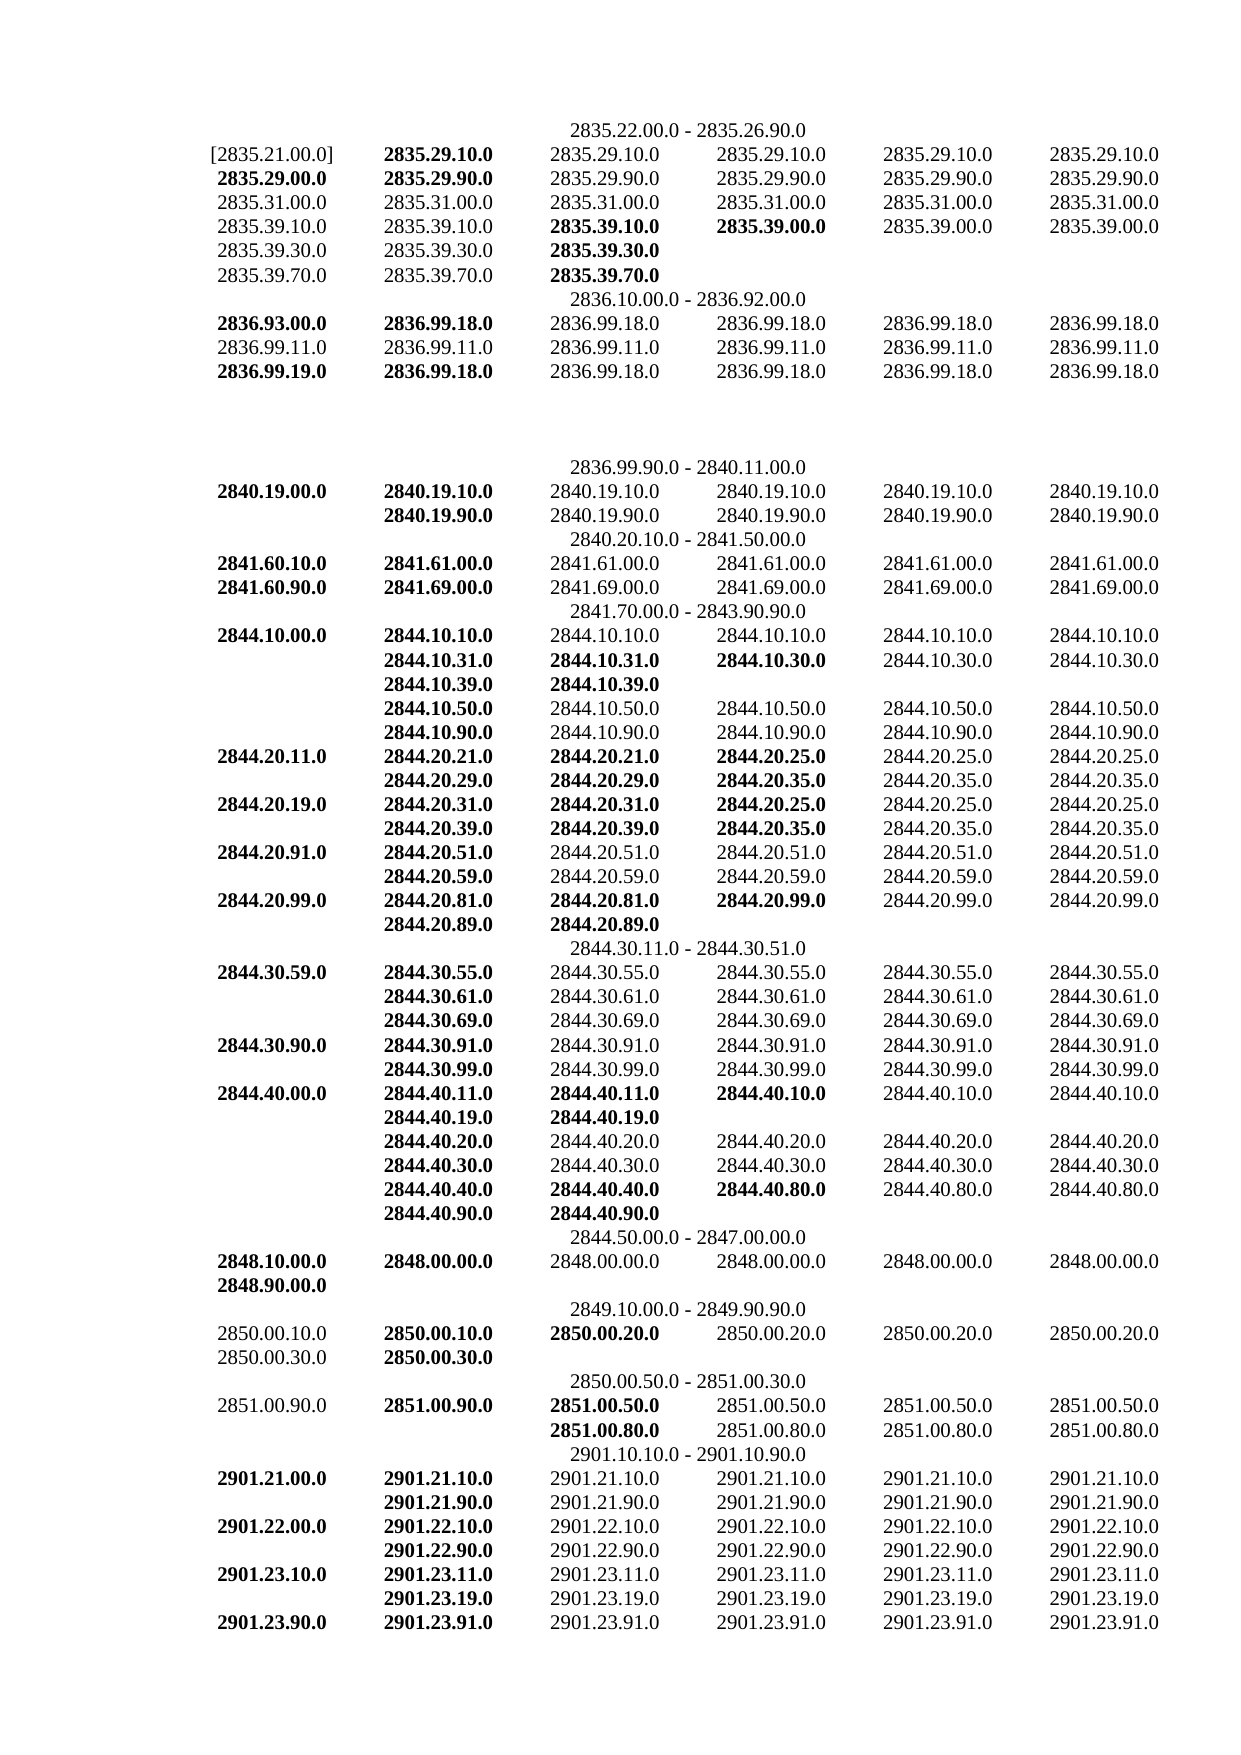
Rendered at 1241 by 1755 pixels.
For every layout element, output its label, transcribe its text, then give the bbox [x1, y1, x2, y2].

table_cell [189, 768, 355, 792]
table_cell 2901.21.90.0 [355, 1490, 521, 1514]
table_cell 2844.20.25.0 [688, 744, 854, 768]
table_cell 2844.30.11.0 - 2844.30.51.0 [189, 936, 1187, 960]
table_cell 2844.30.55.0 [854, 960, 1021, 984]
table_cell [1021, 1345, 1187, 1369]
table_cell 2835.39.30.0 [189, 239, 355, 262]
table_cell 2844.40.80.0 [688, 1177, 854, 1201]
table_cell 2840.19.90.0 [355, 503, 521, 527]
table_cell 2836.99.18.0 [1021, 359, 1187, 455]
table_cell [189, 984, 355, 1008]
table_cell 2848.00.00.0 [521, 1249, 688, 1273]
table_cell 2844.20.35.0 [688, 816, 854, 840]
table_cell [854, 1345, 1021, 1369]
table_cell [688, 1201, 854, 1225]
table_cell [189, 1418, 355, 1442]
table_cell 2841.61.00.0 [688, 551, 854, 575]
table_cell 2851.00.50.0 [688, 1394, 854, 1417]
table_cell 2901.10.10.0 - 2901.10.90.0 [189, 1442, 1187, 1466]
table_cell 2844.10.90.0 [521, 720, 688, 744]
table_cell 2836.99.18.0 [355, 311, 521, 335]
table_cell 2844.10.31.0 [521, 648, 688, 672]
table_cell 2850.00.30.0 [189, 1345, 355, 1369]
table_cell 2836.99.18.0 [521, 359, 688, 455]
table_cell 2844.20.51.0 [355, 840, 521, 864]
table_cell [189, 648, 355, 672]
table_cell 2848.90.00.0 [189, 1273, 355, 1297]
table_cell 2836.99.11.0 [1021, 335, 1187, 359]
table_cell 2844.10.90.0 [688, 720, 854, 744]
table_cell 2901.23.11.0 [521, 1562, 688, 1586]
table_cell 2840.19.10.0 [521, 479, 688, 503]
table_cell 2835.22.00.0 - 2835.26.90.0 [189, 118, 1187, 142]
table_cell 2851.00.50.0 [1021, 1394, 1187, 1417]
table_cell 2844.40.10.0 [688, 1081, 854, 1105]
table_cell 2844.20.35.0 [854, 816, 1021, 840]
table_cell 2844.10.90.0 [1021, 720, 1187, 744]
table_cell [854, 912, 1021, 936]
table_cell 2844.30.69.0 [1021, 1009, 1187, 1032]
table_cell 2901.23.19.0 [688, 1586, 854, 1610]
table_cell 2844.40.00.0 [189, 1081, 355, 1105]
table_cell 2901.21.90.0 [1021, 1490, 1187, 1514]
table_cell 2841.61.00.0 [521, 551, 688, 575]
table_cell 2836.99.18.0 [688, 359, 854, 455]
table_cell [688, 672, 854, 696]
table_cell 2844.40.20.0 [854, 1129, 1021, 1153]
table_cell 2844.20.25.0 [688, 792, 854, 816]
table_cell 2844.30.99.0 [521, 1057, 688, 1081]
table_cell 2901.21.90.0 [854, 1490, 1021, 1514]
table_cell 2901.23.90.0 [189, 1610, 355, 1634]
table_cell 2835.39.30.0 [521, 239, 688, 262]
table_cell 2844.40.11.0 [355, 1081, 521, 1105]
table_cell 2835.29.10.0 [1021, 142, 1187, 166]
table_cell 2844.20.89.0 [355, 912, 521, 936]
table_cell 2844.20.11.0 [189, 744, 355, 768]
table_cell 2835.29.90.0 [688, 166, 854, 190]
table_cell 2844.30.99.0 [355, 1057, 521, 1081]
table_cell 2850.00.20.0 [688, 1321, 854, 1345]
table_cell 2901.22.90.0 [1021, 1538, 1187, 1562]
table_cell 2901.23.91.0 [1021, 1610, 1187, 1634]
table_cell 2851.00.80.0 [521, 1418, 688, 1442]
table_cell 2836.99.18.0 [854, 311, 1021, 335]
table_cell 2844.10.10.0 [1021, 624, 1187, 647]
table_cell 2848.00.00.0 [688, 1249, 854, 1273]
table_cell 2844.20.59.0 [1021, 864, 1187, 888]
table_cell [189, 864, 355, 888]
table_cell [2835.21.00.0] [189, 142, 355, 166]
table_cell 2836.99.19.0 [189, 359, 355, 455]
table_cell 2836.99.18.0 [854, 359, 1021, 455]
table_cell 2844.30.61.0 [1021, 984, 1187, 1008]
table_cell 2844.40.30.0 [355, 1153, 521, 1177]
table_cell 2844.10.50.0 [854, 696, 1021, 720]
table_cell 2840.19.10.0 [854, 479, 1021, 503]
table_cell 2844.20.29.0 [521, 768, 688, 792]
table_cell 2841.69.00.0 [355, 575, 521, 599]
table_cell 2844.30.61.0 [854, 984, 1021, 1008]
table_cell 2844.10.10.0 [521, 624, 688, 647]
table_cell 2844.30.69.0 [355, 1009, 521, 1032]
table_cell 2844.20.39.0 [355, 816, 521, 840]
table_cell 2835.39.00.0 [1021, 214, 1187, 238]
table_cell 2836.99.11.0 [355, 335, 521, 359]
table_cell [189, 1153, 355, 1177]
table_cell [189, 912, 355, 936]
table_cell 2835.31.00.0 [854, 190, 1021, 214]
table_cell 2844.10.90.0 [355, 720, 521, 744]
table_cell 2844.30.55.0 [521, 960, 688, 984]
table_cell 2835.31.00.0 [688, 190, 854, 214]
table_cell 2851.00.80.0 [688, 1418, 854, 1442]
table_cell 2901.22.90.0 [854, 1538, 1021, 1562]
table_cell 2901.22.10.0 [854, 1514, 1021, 1538]
table_cell [189, 1177, 355, 1201]
table_cell 2844.20.91.0 [189, 840, 355, 864]
table_cell 2901.23.91.0 [355, 1610, 521, 1634]
table_cell 2835.29.00.0 [189, 166, 355, 190]
table_cell 2901.21.90.0 [521, 1490, 688, 1514]
table_cell 2841.61.00.0 [854, 551, 1021, 575]
table_cell 2901.23.19.0 [355, 1586, 521, 1610]
table_cell [189, 1009, 355, 1032]
table_cell 2835.31.00.0 [189, 190, 355, 214]
table_cell [189, 1538, 355, 1562]
table_cell 2851.00.90.0 [189, 1394, 355, 1417]
table_cell 2901.23.19.0 [521, 1586, 688, 1610]
table_cell [1021, 1273, 1187, 1297]
table_cell 2901.21.10.0 [1021, 1466, 1187, 1490]
table_cell 2848.00.00.0 [854, 1249, 1021, 1273]
table_cell [688, 239, 854, 262]
table_cell [189, 1129, 355, 1153]
table_cell 2844.10.30.0 [854, 648, 1021, 672]
table_cell 2844.20.51.0 [854, 840, 1021, 864]
table_cell 2844.10.30.0 [1021, 648, 1187, 672]
table_cell 2850.00.10.0 [189, 1321, 355, 1345]
table_cell [854, 1273, 1021, 1297]
table_cell 2844.10.50.0 [521, 696, 688, 720]
table_cell 2844.40.40.0 [355, 1177, 521, 1201]
table_cell 2840.19.00.0 [189, 479, 355, 503]
table_cell [854, 1105, 1021, 1129]
table_cell 2836.99.18.0 [688, 311, 854, 335]
table_cell 2844.20.59.0 [854, 864, 1021, 888]
table_cell 2835.29.90.0 [1021, 166, 1187, 190]
table_cell 2836.99.18.0 [355, 359, 521, 455]
table_cell [355, 1418, 521, 1442]
table_cell 2850.00.10.0 [355, 1321, 521, 1345]
table_cell 2840.20.10.0 - 2841.50.00.0 [189, 527, 1187, 551]
table_cell 2844.40.40.0 [521, 1177, 688, 1201]
table_cell 2844.20.31.0 [521, 792, 688, 816]
table_cell 2901.23.19.0 [854, 1586, 1021, 1610]
table_cell 2901.22.90.0 [688, 1538, 854, 1562]
table_cell 2841.69.00.0 [854, 575, 1021, 599]
table_cell 2851.00.80.0 [1021, 1418, 1187, 1442]
table_cell 2901.23.11.0 [688, 1562, 854, 1586]
table_cell 2841.69.00.0 [1021, 575, 1187, 599]
table_cell 2844.40.80.0 [854, 1177, 1021, 1201]
table_cell 2851.00.50.0 [854, 1394, 1021, 1417]
table_cell 2835.29.90.0 [355, 166, 521, 190]
table_cell 2844.30.69.0 [688, 1009, 854, 1032]
table_cell 2844.30.91.0 [854, 1033, 1021, 1057]
table_cell 2844.20.81.0 [521, 888, 688, 912]
table_cell 2844.20.59.0 [521, 864, 688, 888]
table_cell 2850.00.20.0 [854, 1321, 1021, 1345]
table_cell 2844.40.80.0 [1021, 1177, 1187, 1201]
table_cell 2901.22.90.0 [521, 1538, 688, 1562]
table_cell 2841.61.00.0 [355, 551, 521, 575]
table_cell 2836.99.18.0 [1021, 311, 1187, 335]
table_cell 2835.29.10.0 [521, 142, 688, 166]
table_cell 2848.10.00.0 [189, 1249, 355, 1273]
table_cell 2901.22.10.0 [521, 1514, 688, 1538]
table_cell 2835.39.10.0 [355, 214, 521, 238]
table_cell 2835.29.90.0 [854, 166, 1021, 190]
table_cell 2844.30.91.0 [1021, 1033, 1187, 1057]
table_cell 2844.20.89.0 [521, 912, 688, 936]
table_cell 2844.40.20.0 [688, 1129, 854, 1153]
table_cell 2844.30.99.0 [854, 1057, 1021, 1081]
table_cell 2844.20.51.0 [688, 840, 854, 864]
table_cell 2844.30.99.0 [688, 1057, 854, 1081]
table_cell 2901.23.10.0 [189, 1562, 355, 1586]
table_cell 2844.20.35.0 [688, 768, 854, 792]
table_cell 2844.30.69.0 [854, 1009, 1021, 1032]
table_cell 2835.31.00.0 [1021, 190, 1187, 214]
table_cell 2901.23.19.0 [1021, 1586, 1187, 1610]
table_cell 2844.20.19.0 [189, 792, 355, 816]
table_cell 2836.10.00.0 - 2836.92.00.0 [189, 287, 1187, 311]
table_cell 2844.20.59.0 [355, 864, 521, 888]
table_cell 2844.30.55.0 [688, 960, 854, 984]
table_cell 2901.23.91.0 [521, 1610, 688, 1634]
table_cell 2844.20.25.0 [1021, 792, 1187, 816]
table_cell 2835.39.70.0 [355, 263, 521, 287]
table_cell 2836.93.00.0 [189, 311, 355, 335]
table_cell 2901.22.10.0 [355, 1514, 521, 1538]
table_cell 2840.19.90.0 [854, 503, 1021, 527]
table_cell 2844.20.35.0 [854, 768, 1021, 792]
table_cell [1021, 672, 1187, 696]
table_cell 2849.10.00.0 - 2849.90.90.0 [189, 1297, 1187, 1321]
table_cell 2850.00.30.0 [355, 1345, 521, 1369]
table_cell 2901.23.91.0 [854, 1610, 1021, 1634]
table_cell 2844.30.91.0 [688, 1033, 854, 1057]
table_cell 2848.00.00.0 [1021, 1249, 1187, 1273]
table_cell 2844.40.20.0 [355, 1129, 521, 1153]
table_cell [521, 1273, 688, 1297]
table_cell 2844.10.50.0 [1021, 696, 1187, 720]
table_cell 2835.39.10.0 [521, 214, 688, 238]
table_cell 2841.70.00.0 - 2843.90.90.0 [189, 599, 1187, 623]
table_cell 2901.23.11.0 [355, 1562, 521, 1586]
table_cell 2901.23.11.0 [854, 1562, 1021, 1586]
table_cell 2844.10.00.0 [189, 624, 355, 647]
table_cell 2901.21.10.0 [521, 1466, 688, 1490]
table_cell [521, 1345, 688, 1369]
table_cell 2835.29.10.0 [854, 142, 1021, 166]
table_cell 2844.30.91.0 [521, 1033, 688, 1057]
table_cell 2901.22.10.0 [688, 1514, 854, 1538]
table_cell [1021, 1201, 1187, 1225]
table_cell 2844.20.21.0 [355, 744, 521, 768]
table_cell 2844.30.55.0 [355, 960, 521, 984]
table_cell 2836.99.18.0 [521, 311, 688, 335]
table_cell 2844.40.19.0 [521, 1105, 688, 1129]
table_cell 2841.61.00.0 [1021, 551, 1187, 575]
table_cell 2844.10.90.0 [854, 720, 1021, 744]
table_cell [854, 239, 1021, 262]
table_cell 2840.19.10.0 [688, 479, 854, 503]
table_cell 2841.69.00.0 [688, 575, 854, 599]
table_cell 2844.30.69.0 [521, 1009, 688, 1032]
table_cell 2835.39.00.0 [854, 214, 1021, 238]
table_cell 2844.20.99.0 [854, 888, 1021, 912]
table_cell 2844.20.31.0 [355, 792, 521, 816]
table_cell 2844.30.99.0 [1021, 1057, 1187, 1081]
table_cell [189, 1586, 355, 1610]
table_cell 2836.99.11.0 [189, 335, 355, 359]
table_cell 2844.20.51.0 [521, 840, 688, 864]
table_cell 2844.30.61.0 [521, 984, 688, 1008]
table_cell 2844.30.91.0 [355, 1033, 521, 1057]
table_cell 2844.30.61.0 [688, 984, 854, 1008]
table_cell [688, 1345, 854, 1369]
table_cell 2844.40.10.0 [854, 1081, 1021, 1105]
table_cell [189, 672, 355, 696]
table_cell 2840.19.90.0 [1021, 503, 1187, 527]
table_cell 2844.20.59.0 [688, 864, 854, 888]
table_cell [189, 1490, 355, 1514]
table_cell 2840.19.10.0 [355, 479, 521, 503]
table_cell [854, 1201, 1021, 1225]
table_cell 2844.20.35.0 [1021, 768, 1187, 792]
table_cell [688, 1273, 854, 1297]
table_cell 2835.31.00.0 [521, 190, 688, 214]
table_cell 2835.39.30.0 [355, 239, 521, 262]
table_cell 2851.00.50.0 [521, 1394, 688, 1417]
table_cell 2844.40.90.0 [355, 1201, 521, 1225]
table_cell 2844.20.25.0 [854, 792, 1021, 816]
table_cell 2844.40.10.0 [1021, 1081, 1187, 1105]
table_cell 2835.29.10.0 [355, 142, 521, 166]
table_cell 2901.22.90.0 [355, 1538, 521, 1562]
table_cell 2844.20.25.0 [854, 744, 1021, 768]
table_cell 2844.40.20.0 [1021, 1129, 1187, 1153]
table_cell 2844.40.19.0 [355, 1105, 521, 1129]
table_cell 2844.40.30.0 [521, 1153, 688, 1177]
table_cell [189, 696, 355, 720]
table_cell 2844.10.10.0 [355, 624, 521, 647]
table_cell 2851.00.90.0 [355, 1394, 521, 1417]
table_cell 2844.30.61.0 [355, 984, 521, 1008]
table_cell 2835.39.10.0 [189, 214, 355, 238]
table_cell 2848.00.00.0 [355, 1249, 521, 1273]
table_cell 2844.20.81.0 [355, 888, 521, 912]
table_cell 2901.21.90.0 [688, 1490, 854, 1514]
table_cell [1021, 239, 1187, 262]
table_cell 2844.10.10.0 [854, 624, 1021, 647]
table_cell 2835.31.00.0 [355, 190, 521, 214]
table_cell 2840.19.90.0 [521, 503, 688, 527]
table_cell 2836.99.11.0 [688, 335, 854, 359]
table_cell 2836.99.90.0 - 2840.11.00.0 [189, 455, 1187, 479]
table_cell 2844.20.51.0 [1021, 840, 1187, 864]
table_cell 2901.21.10.0 [688, 1466, 854, 1490]
table_cell 2841.69.00.0 [521, 575, 688, 599]
table_cell [1021, 1105, 1187, 1129]
table_cell [688, 1105, 854, 1129]
table_cell [688, 912, 854, 936]
table_cell 2901.22.10.0 [1021, 1514, 1187, 1538]
table_cell 2844.20.39.0 [521, 816, 688, 840]
table_cell 2901.21.10.0 [854, 1466, 1021, 1490]
table_cell [854, 672, 1021, 696]
table_cell [189, 503, 355, 527]
table_cell 2844.40.30.0 [854, 1153, 1021, 1177]
table_cell [189, 720, 355, 744]
table_cell 2901.23.91.0 [688, 1610, 854, 1634]
table_cell [189, 1057, 355, 1081]
table_cell 2844.40.30.0 [1021, 1153, 1187, 1177]
table_cell [854, 263, 1021, 287]
table_cell 2835.39.70.0 [521, 263, 688, 287]
table_cell 2841.60.90.0 [189, 575, 355, 599]
table_cell 2835.29.90.0 [521, 166, 688, 190]
table_cell 2844.20.99.0 [1021, 888, 1187, 912]
table_cell 2844.40.20.0 [521, 1129, 688, 1153]
table_cell 2844.20.29.0 [355, 768, 521, 792]
table_cell 2844.10.50.0 [355, 696, 521, 720]
table_cell 2844.40.90.0 [521, 1201, 688, 1225]
table_cell 2835.39.70.0 [189, 263, 355, 287]
table_cell 2844.20.25.0 [1021, 744, 1187, 768]
table_cell [688, 263, 854, 287]
table_cell 2844.20.35.0 [1021, 816, 1187, 840]
table_cell 2844.20.21.0 [521, 744, 688, 768]
table_cell 2844.30.55.0 [1021, 960, 1187, 984]
table_cell 2850.00.50.0 - 2851.00.30.0 [189, 1369, 1187, 1393]
table_cell 2844.50.00.0 - 2847.00.00.0 [189, 1225, 1187, 1249]
table_cell [1021, 263, 1187, 287]
table_cell 2850.00.20.0 [521, 1321, 688, 1345]
table_cell 2844.20.99.0 [688, 888, 854, 912]
table_cell 2836.99.11.0 [854, 335, 1021, 359]
table_cell 2844.10.31.0 [355, 648, 521, 672]
table_cell 2844.10.50.0 [688, 696, 854, 720]
table_cell 2836.99.11.0 [521, 335, 688, 359]
table_cell [355, 1273, 521, 1297]
table_cell 2844.30.90.0 [189, 1033, 355, 1057]
table_cell 2844.10.39.0 [521, 672, 688, 696]
table_cell 2844.40.11.0 [521, 1081, 688, 1105]
table_cell 2844.40.30.0 [688, 1153, 854, 1177]
table_cell 2835.39.00.0 [688, 214, 854, 238]
table_cell 2840.19.90.0 [688, 503, 854, 527]
table_cell [189, 1105, 355, 1129]
table_cell 2844.10.30.0 [688, 648, 854, 672]
table_cell 2844.10.39.0 [355, 672, 521, 696]
table_cell 2851.00.80.0 [854, 1418, 1021, 1442]
table_cell [189, 1201, 355, 1225]
table_cell 2844.30.59.0 [189, 960, 355, 984]
table_cell 2835.29.10.0 [688, 142, 854, 166]
table_cell 2844.20.99.0 [189, 888, 355, 912]
table_cell 2840.19.10.0 [1021, 479, 1187, 503]
table_cell 2901.21.10.0 [355, 1466, 521, 1490]
table_cell 2850.00.20.0 [1021, 1321, 1187, 1345]
table_cell 2901.23.11.0 [1021, 1562, 1187, 1586]
table_cell 2841.60.10.0 [189, 551, 355, 575]
table_cell 2901.22.00.0 [189, 1514, 355, 1538]
table_cell [1021, 912, 1187, 936]
table_cell 2844.10.10.0 [688, 624, 854, 647]
table_cell 2901.21.00.0 [189, 1466, 355, 1490]
table_cell [189, 816, 355, 840]
